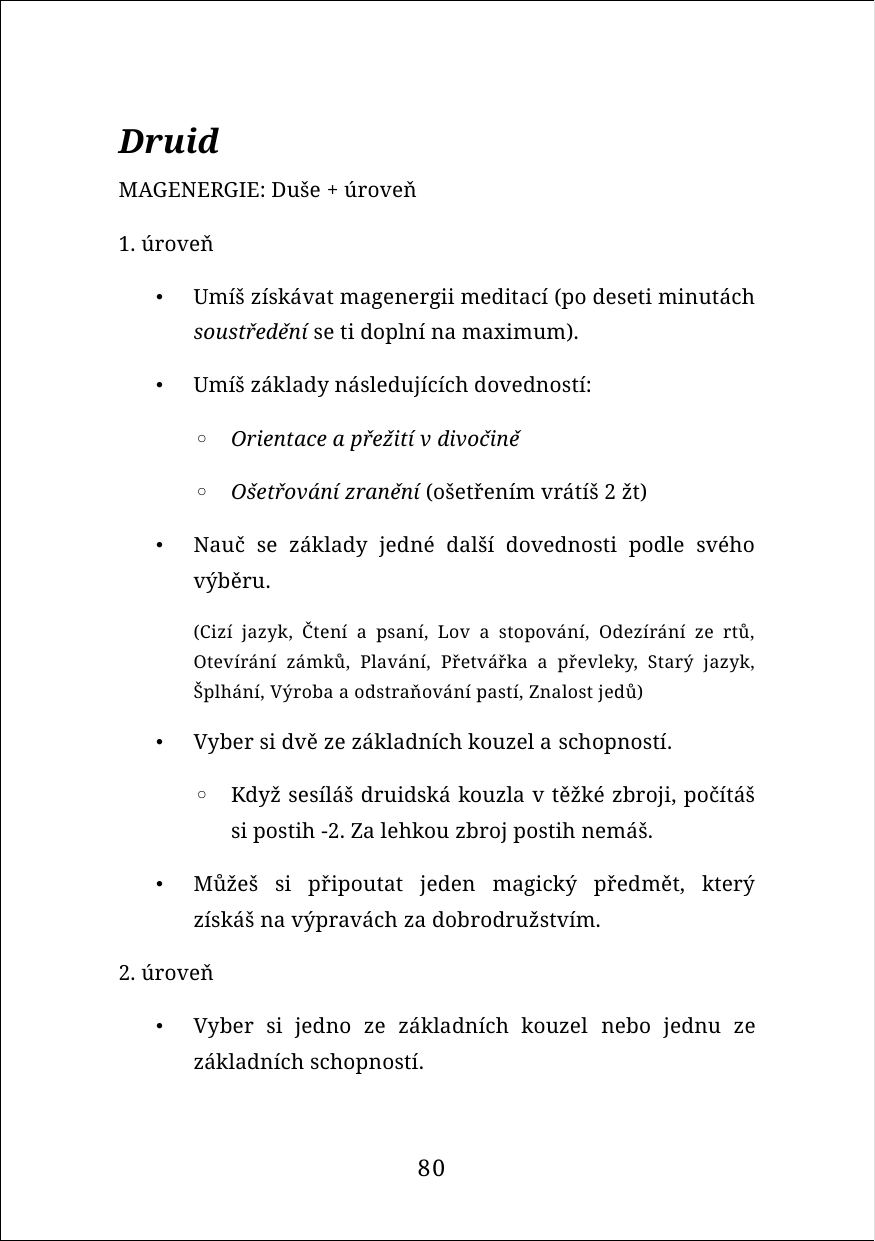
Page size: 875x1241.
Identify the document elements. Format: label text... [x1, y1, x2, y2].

list Orientace a přežití v divočině [193, 424, 756, 452]
text 1. úroveň [118, 229, 756, 257]
list Nauč se základy jedné další dovednosti podle svého výběru. [156, 530, 756, 594]
text 2. úroveň [118, 958, 756, 987]
list Můžeš si připoutat jeden magický předmět, který získáš na výpravách za dobrodružstvím. [156, 869, 756, 933]
text MAGENERGIE: Duše + úroveň [118, 175, 756, 204]
list Umíš základy následujících dovedností: [156, 371, 756, 399]
list Vyber si dvě ze základních kouzel a schopností. [156, 727, 756, 756]
list Ošetřování zranění (ošetřením vrátíš 2 žt) [193, 477, 756, 506]
list Vyber si jedno ze základních kouzel nebo jednu ze základních schopností. [156, 1011, 756, 1075]
list Umíš získávat magenergii meditací (po deseti minutách soustředění se ti doplní na maximum). [156, 282, 756, 346]
list Když sesíláš druidská kouzla v těžké zbroji, počítáš si postih -2. Za lehkou zbroj postih nemáš. [193, 781, 756, 844]
subtitle Druid [118, 118, 756, 164]
list (Cizí jazyk, Čtení a psaní, Lov a stopování, Odezírání ze rtů, Otevírání zámků, Plavání, Přetvářka a převleky, Starý jazyk, Šplhání, Výroba a odstraňování pastí, Znalost jedů) [156, 619, 756, 704]
